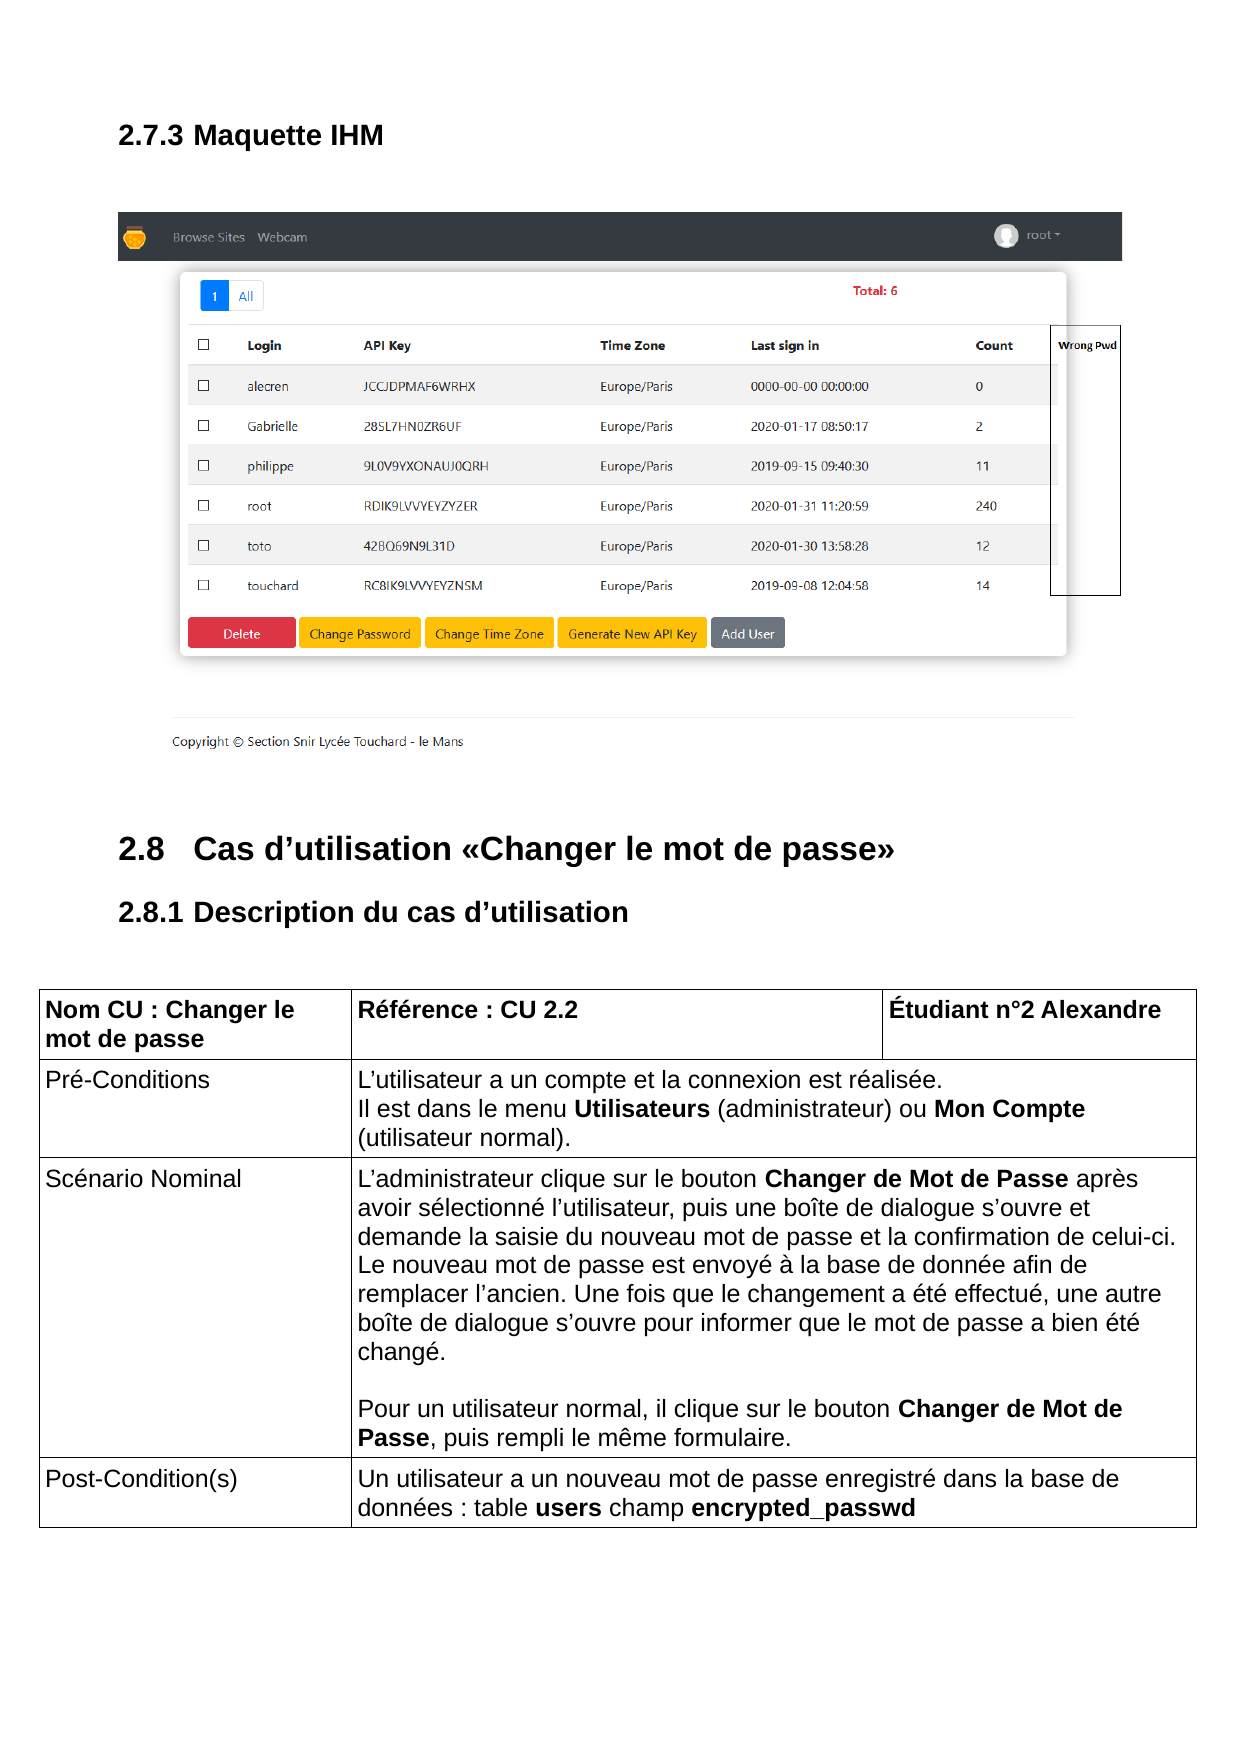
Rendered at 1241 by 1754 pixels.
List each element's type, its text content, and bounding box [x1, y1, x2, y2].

subtitle Maquette IHM [118, 118, 1122, 152]
table_cell L’administrateur clique sur le bouton Changer de Mot de Passe après avoir sélectionné l’utilisateur, puis une boîte de dialogue s’ouvre et demande la saisie du nouveau mot de passe et la confirmation de celui-ci. Le nouveau mot de passe est envoyé à la base de donnée afin de remplacer l’ancien. Une fois que le changement a été effectué, une autre boîte de dialogue s’ouvre pour informer que le mot de passe a bien été changé. Pour un utilisateur normal, il clique sur le bouton Changer de Mot de Passe, puis rempli le même formulaire. [352, 1158, 1196, 1457]
table_header Nom CU : Changer le mot de passe [40, 990, 351, 1058]
picture [118, 212, 1123, 757]
subtitle Description du cas d’utilisation [118, 894, 1122, 928]
table_cell Pré-Conditions [40, 1060, 351, 1157]
table_cell Un utilisateur a un nouveau mot de passe enregistré dans la base de données : table users champ encrypted_passwd [352, 1458, 1196, 1527]
table_header Référence : CU 2.2 [352, 990, 882, 1058]
table_header Étudiant n°2 Alexandre [883, 990, 1196, 1058]
table_cell Scénario Nominal [40, 1158, 351, 1457]
table_cell L’utilisateur a un compte et la connexion est réalisée. Il est dans le menu Utilisateurs (administrateur) ou Mon Compte (utilisateur normal). [352, 1060, 1196, 1157]
subtitle Cas d’utilisation «Changer le mot de passe» [118, 829, 1122, 867]
table_cell Post-Condition(s) [40, 1458, 351, 1527]
